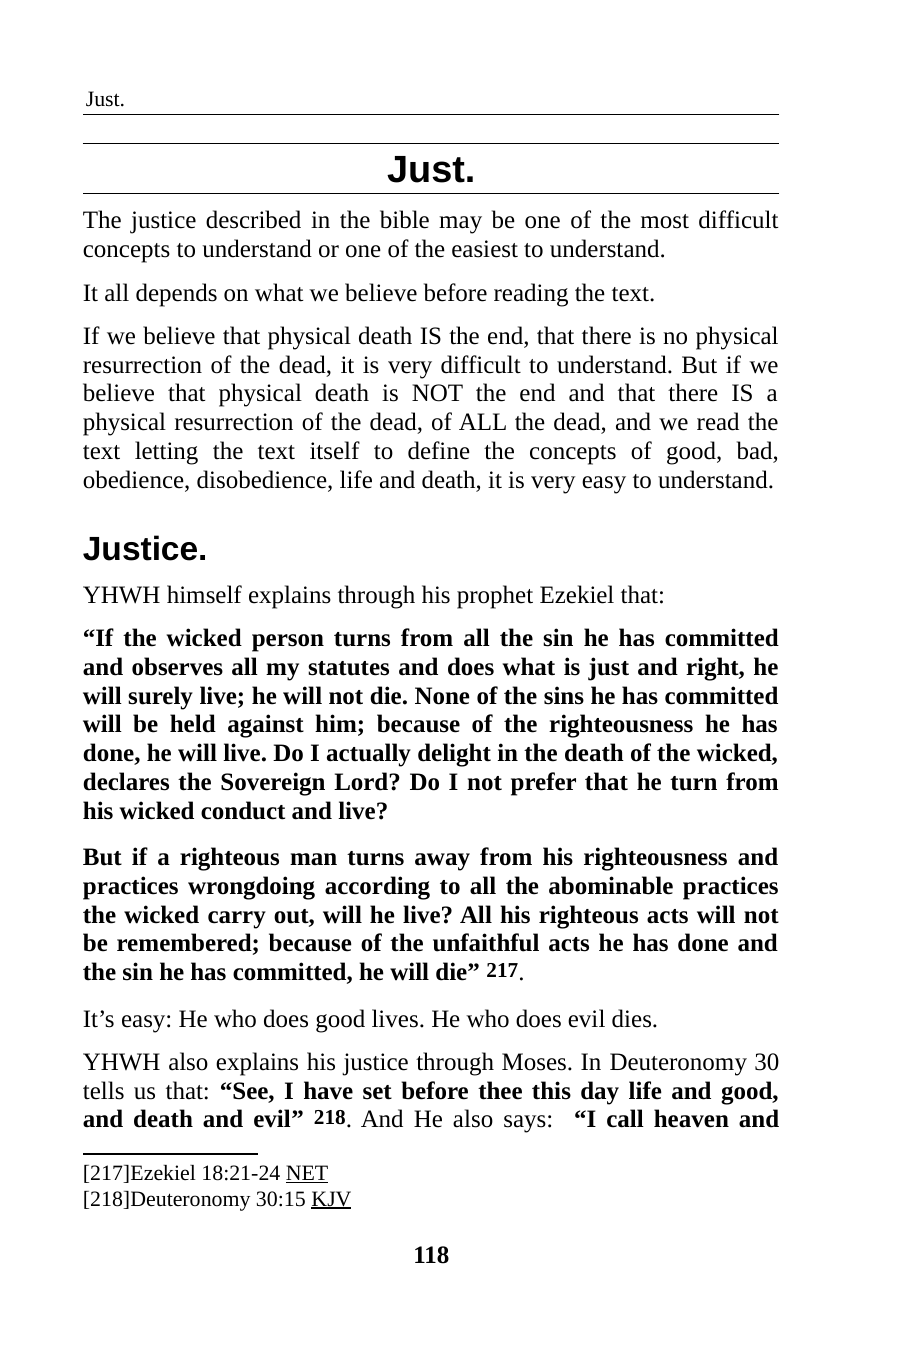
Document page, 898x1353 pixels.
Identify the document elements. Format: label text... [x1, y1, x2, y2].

text It’s easy: He who does good lives. He who does evil dies. [83, 1004, 779, 1032]
text It all depends on what we believe before reading the text. [83, 278, 779, 306]
text Deuteronomy 30:15 KJV [83, 1186, 779, 1211]
text YHWH himself explains through his prophet Ezekiel that: [83, 580, 779, 609]
text But if a righteous man turns away from his righteousness and practices wrongdoing according to all the abominable practices the wicked carry out, will he live? All his righteous acts will not be remembered; because of the unfaithful acts he has done and the sin he has committed, he will die” . [83, 842, 779, 986]
text YHWH also explains his justice through Moses. In Deuteronomy 30 tells us that: “See, I have set before thee this day life and good, and death and evil” . And He also says: “I call heaven and [83, 1047, 779, 1133]
subtitle Just. [83, 144, 779, 193]
text The justice described in the bible may be one of the most difficult concepts to understand or one of the easiest to understand. [83, 206, 779, 263]
text If we believe that physical death IS the end, that there is no physical resurrection of the dead, it is very difficult to understand. But if we believe that physical death is NOT the end and that there IS a physical resurrection of the dead, of ALL the dead, and we read the text letting the text itself to define the concepts of good, bad, obedience, disobedience, life and death, it is very easy to understand. [83, 321, 779, 493]
text Ezekiel 18:21-24 NET [83, 1160, 779, 1186]
text “If the wicked person turns from all the sin he has committed and observes all my statutes and does what is just and right, he will surely live; he will not die. None of the sins he has committed will be held against him; because of the righteousness he has done, he will live. Do I actually delight in the death of the wicked, declares the Sovereign Lord? Do I not prefer that he turn from his wicked conduct and live? [83, 623, 779, 824]
subtitle Justice. [83, 529, 779, 567]
